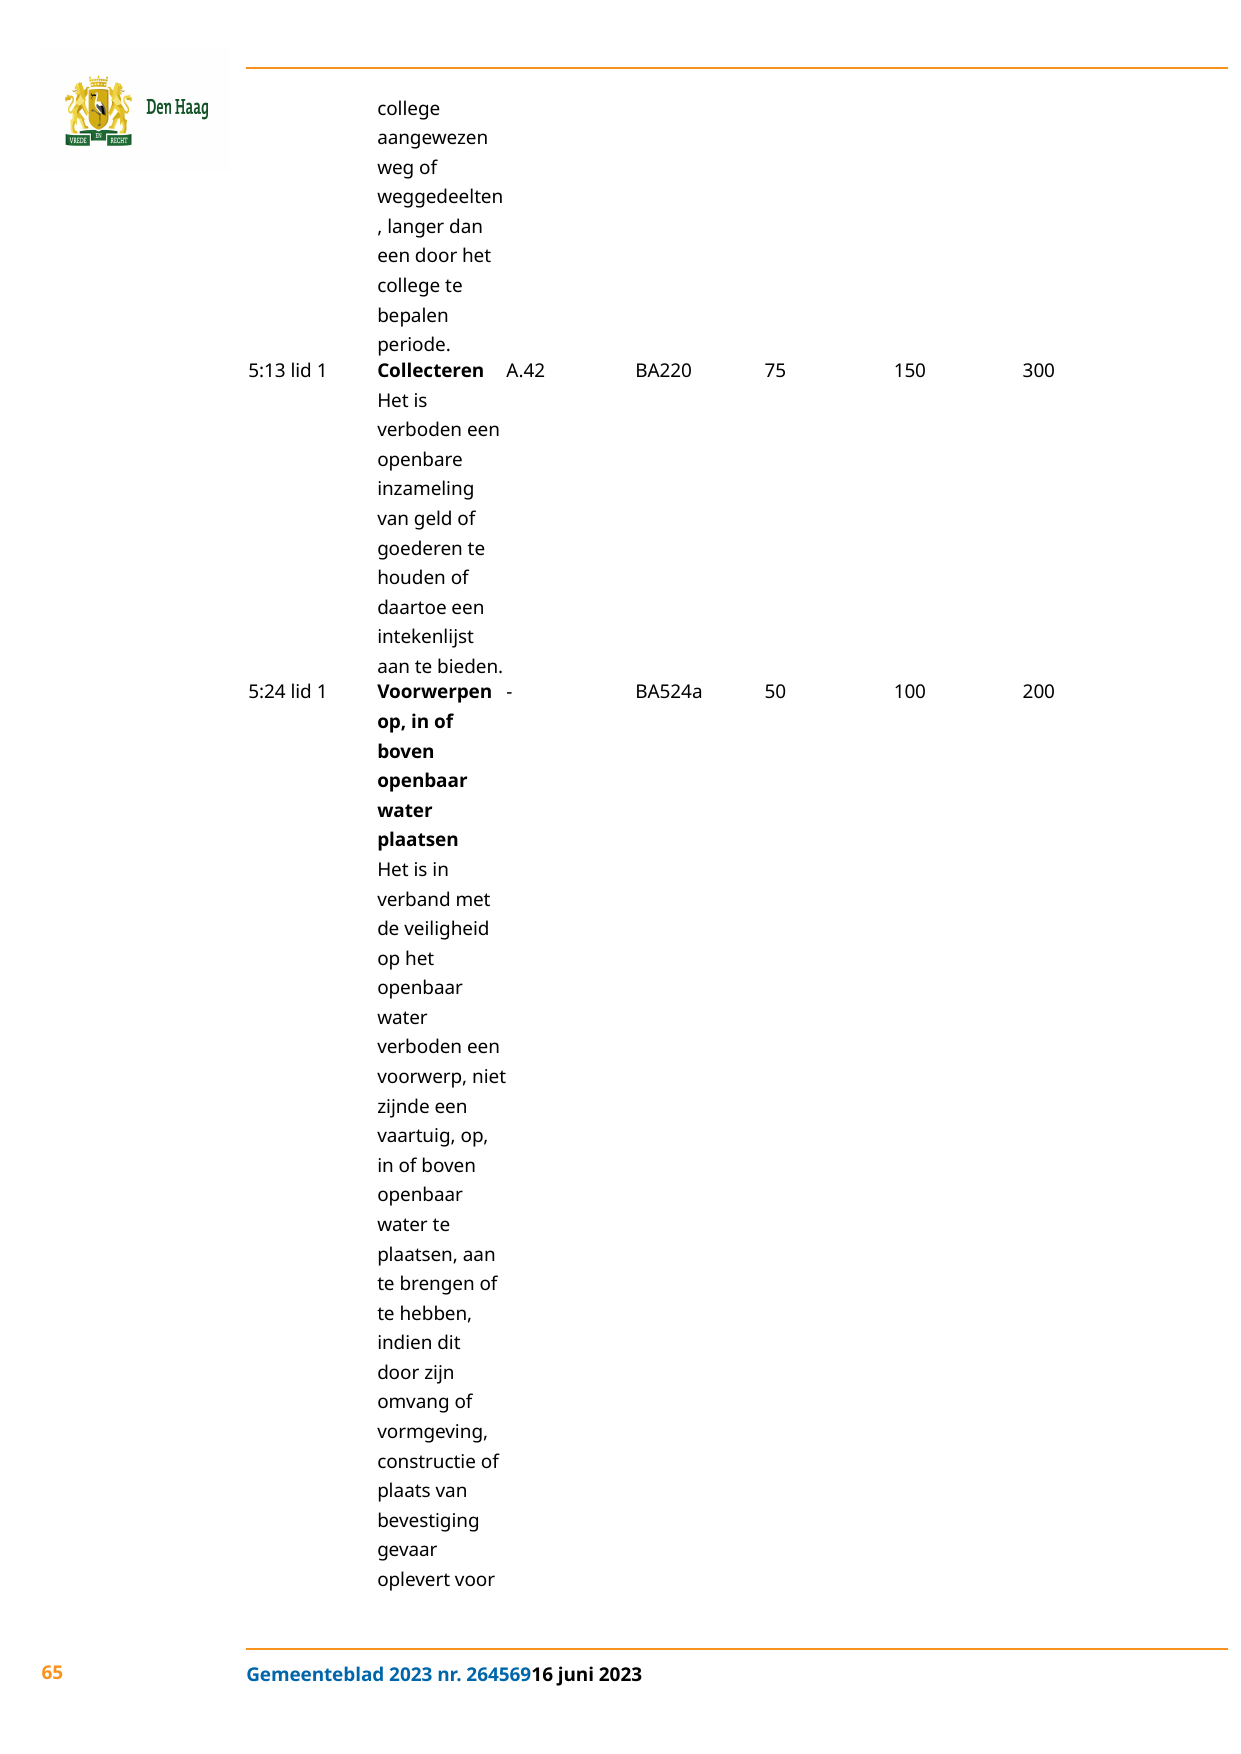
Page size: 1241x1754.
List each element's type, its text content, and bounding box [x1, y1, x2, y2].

table_cell college aangewezen weg of weggedeelten, langer dan een door het college te bepalen periode. [377, 95, 506, 357]
table_cell 5:13 lid 1 [248, 357, 377, 679]
table_cell Collecteren Het is verboden een openbare inzameling van geld of goederen te houden of daartoe een intekenlijst aan te bieden. [377, 357, 506, 679]
table_cell - [506, 679, 635, 1592]
table_cell A.42 [506, 357, 635, 679]
table_cell 300 [1023, 357, 1152, 679]
table_cell [635, 95, 764, 357]
table_cell 150 [894, 357, 1022, 679]
table_cell [248, 95, 377, 357]
table_cell 50 [764, 679, 893, 1592]
table_cell [894, 95, 1022, 357]
table_cell BA220 [635, 357, 764, 679]
table_cell 75 [764, 357, 893, 679]
picture [41, 47, 231, 172]
table_cell Voorwerpen op, in of boven openbaar water plaatsen Het is in verband met de veiligheid op het openbaar water verboden een voorwerp, niet zijnde een vaartuig, op, in of boven openbaar water te plaatsen, aan te brengen of te hebben, indien dit door zijn omvang of vormgeving, constructie of plaats van bevestiging gevaar oplevert voor [377, 679, 506, 1592]
table_cell 5:24 lid 1 [248, 679, 377, 1592]
table_cell BA524a [635, 679, 764, 1592]
table_cell [1023, 95, 1152, 357]
table_cell 100 [894, 679, 1022, 1592]
table_cell 200 [1023, 679, 1152, 1592]
table_cell [764, 95, 893, 357]
table_cell - [506, 95, 635, 357]
